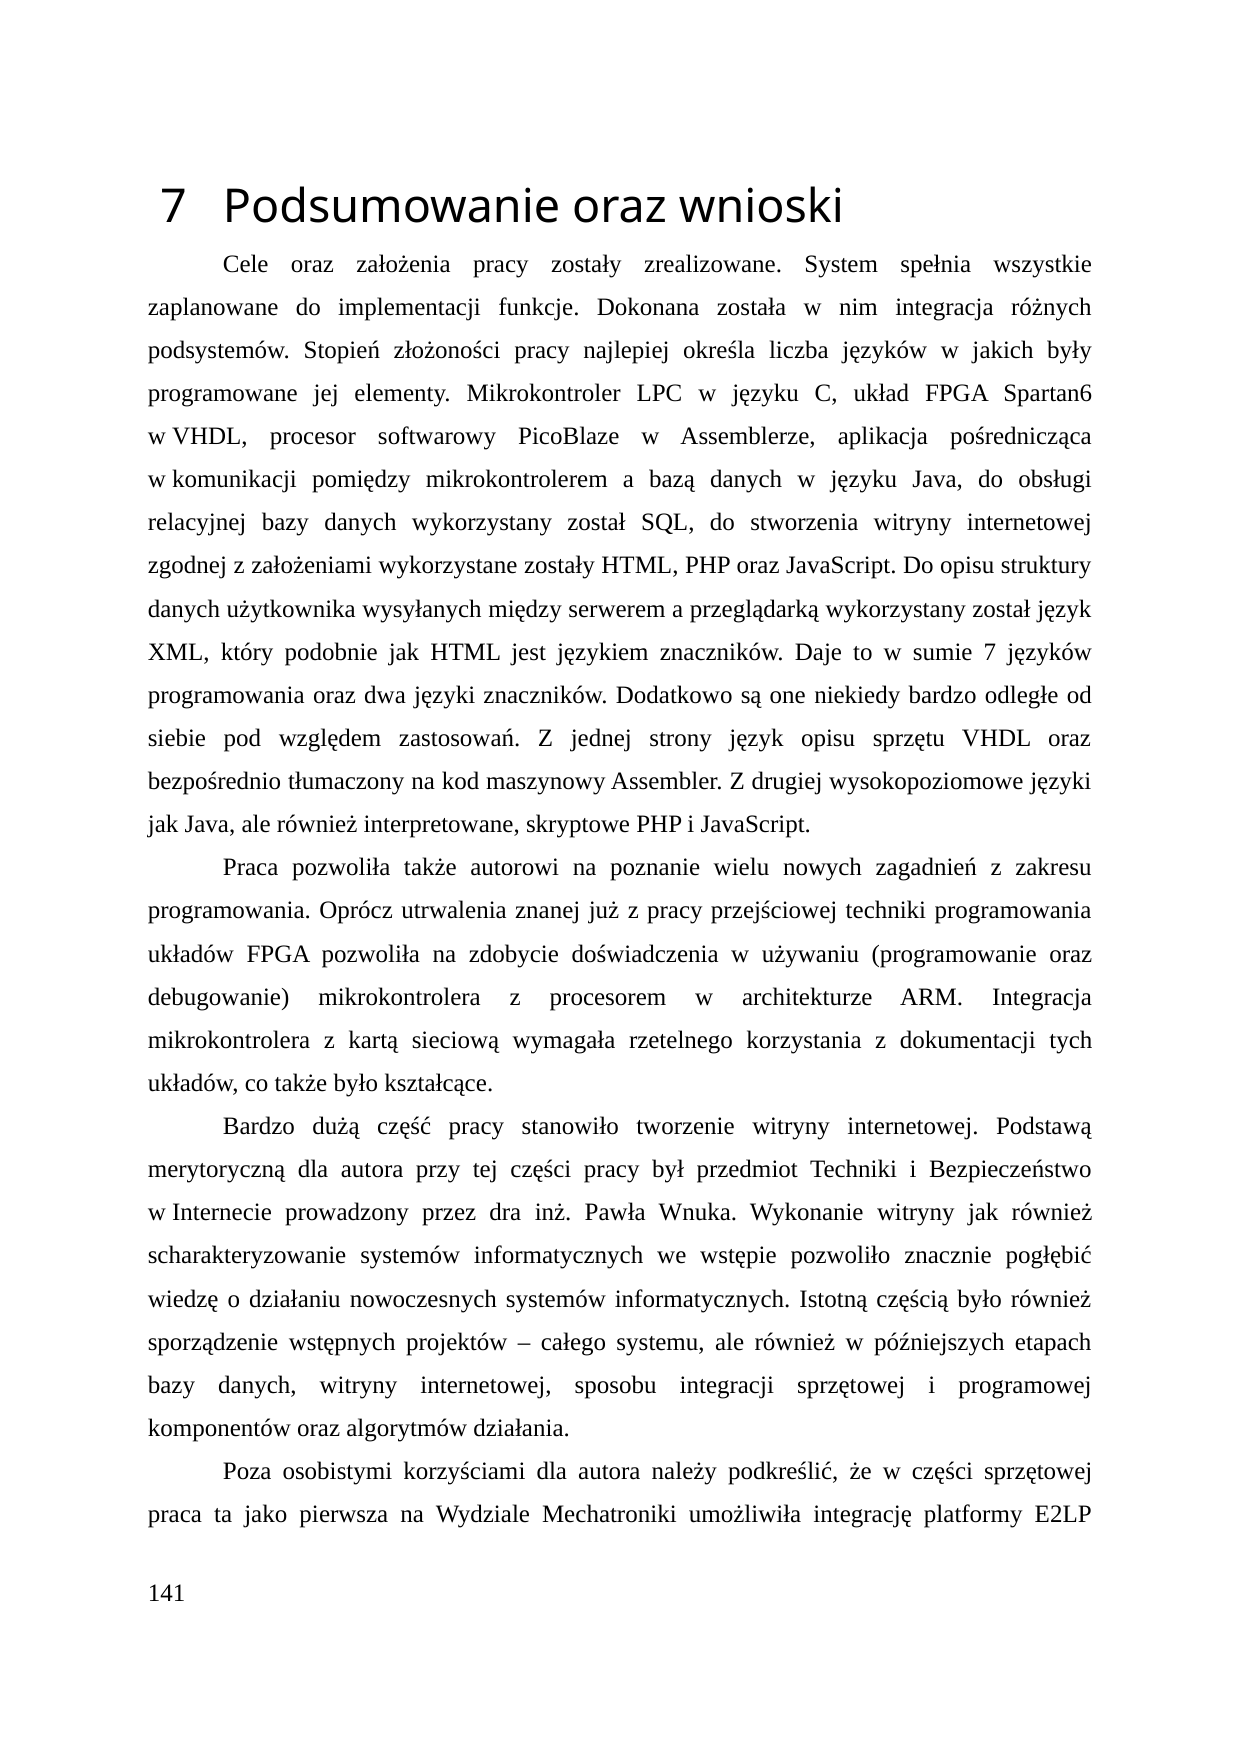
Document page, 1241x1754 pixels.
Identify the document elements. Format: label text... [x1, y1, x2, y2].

subtitle Podsumowanie oraz wnioski [148, 173, 1093, 236]
text Poza osobistymi korzyściami dla autora należy podkreślić, że w części sprzętowej praca ta jako pierwsza na Wydziale Mechatroniki umożliwiła integrację platformy E2LP [148, 1456, 1093, 1528]
text Cele oraz założenia pracy zostały zrealizowane. System spełnia wszystkie zaplanowane do implementacji funkcje. Dokonana została w nim integracja różnych podsystemów. Stopień złożoności pracy najlepiej określa liczba języków w jakich były programowane jej elementy. Mikrokontroler LPC w języku C, układ FPGA Spartan6 w VHDL, procesor softwarowy PicoBlaze w Assemblerze, aplikacja pośrednicząca w komunikacji pomiędzy mikrokontrolerem a bazą danych w języku Java, do obsługi relacyjnej bazy danych wykorzystany został SQL, do stworzenia witryny internetowej zgodnej z założeniami wykorzystane zostały HTML, PHP oraz JavaScript. Do opisu struktury danych użytkownika wysyłanych między serwerem a przeglądarką wykorzystany został język XML, który podobnie jak HTML jest językiem znaczników. Daje to w sumie 7 języków programowania oraz dwa języki znaczników. Dodatkowo są one niekiedy bardzo odległe od siebie pod względem zastosowań. Z jednej strony język opisu sprzętu VHDL oraz bezpośrednio tłumaczony na kod maszynowy Assembler. Z drugiej wysokopoziomowe języki jak Java, ale również interpretowane, skryptowe PHP i JavaScript. [148, 249, 1093, 838]
text Praca pozwoliła także autorowi na poznanie wielu nowych zagadnień z zakresu programowania. Oprócz utrwalenia znanej już z pracy przejściowej techniki programowania układów FPGA pozwoliła na zdobycie doświadczenia w używaniu (programowanie oraz debugowanie) mikrokontrolera z procesorem w architekturze ARM. Integracja mikrokontrolera z kartą sieciową wymagała rzetelnego korzystania z dokumentacji tych układów, co także było kształcące. [148, 852, 1093, 1097]
text Bardzo dużą część pracy stanowiło tworzenie witryny internetowej. Podstawą merytoryczną dla autora przy tej części pracy był przedmiot Techniki i Bezpieczeństwo w Internecie prowadzony przez dra inż. Pawła Wnuka. Wykonanie witryny jak również scharakteryzowanie systemów informatycznych we wstępie pozwoliło znacznie pogłębić wiedzę o działaniu nowoczesnych systemów informatycznych. Istotną częścią było również sporządzenie wstępnych projektów – całego systemu, ale również w późniejszych etapach bazy danych, witryny internetowej, sposobu integracji sprzętowej i programowej komponentów oraz algorytmów działania. [148, 1111, 1093, 1442]
